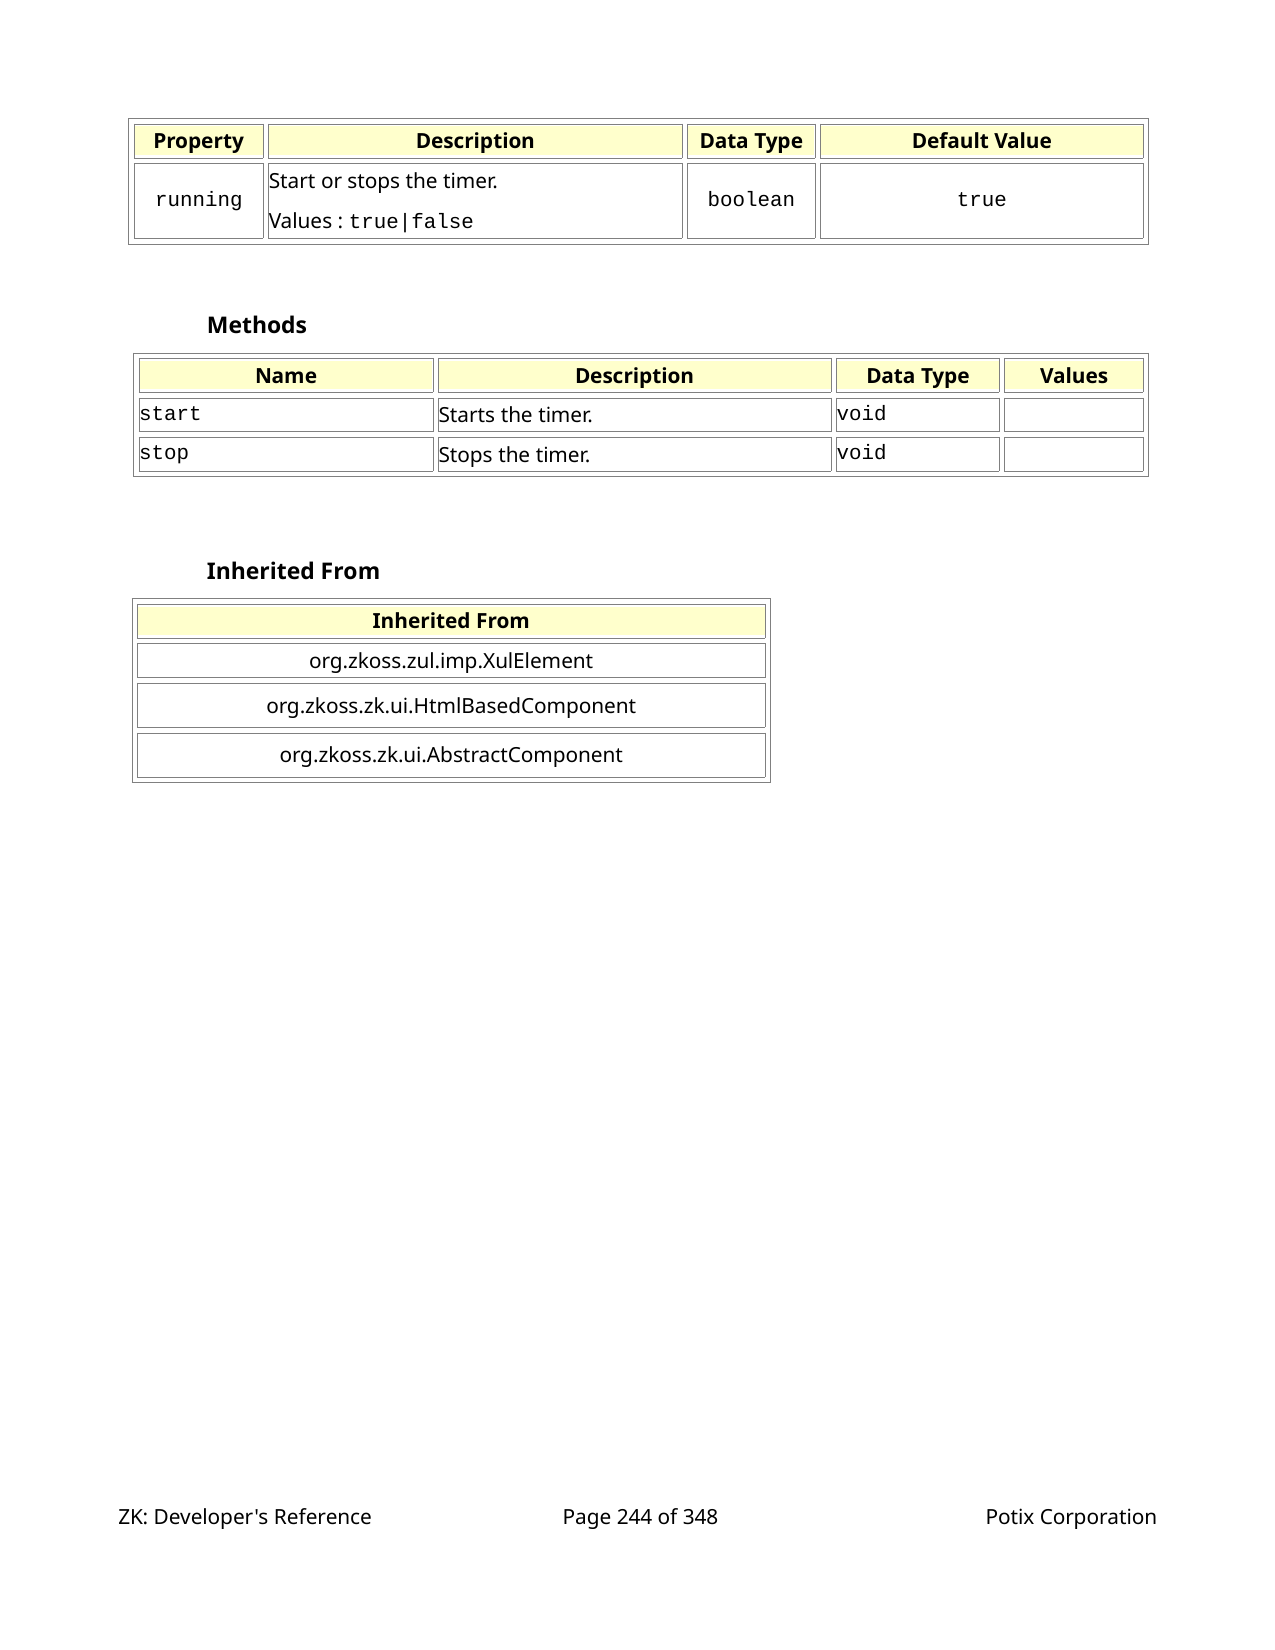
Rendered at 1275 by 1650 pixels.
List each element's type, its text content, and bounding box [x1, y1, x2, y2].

table_cell start [136, 392, 435, 431]
table_cell [1005, 399, 1143, 431]
table_cell Starts the timer. [435, 392, 833, 431]
table_header Inherited From [134, 599, 768, 638]
table_cell Start or stops the timer. Values : true|false [266, 158, 685, 238]
table_cell [1002, 431, 1146, 471]
table_cell [1005, 438, 1143, 471]
table_cell void [834, 392, 1002, 431]
table_cell running [131, 158, 266, 238]
table_header Name [136, 354, 435, 392]
table_cell stop [136, 431, 435, 471]
table_header Description [266, 119, 685, 158]
table_header Property [131, 119, 266, 158]
table_cell boolean [685, 158, 817, 238]
table_cell org.zkoss.zk.ui.HtmlBasedComponent [134, 677, 768, 727]
table_cell true [818, 158, 1146, 238]
subtitle Methods [207, 309, 1157, 340]
table_header Description [435, 354, 833, 392]
table_cell org.zkoss.zul.imp.XulElement [134, 638, 768, 677]
table_cell void [834, 431, 1002, 471]
subtitle Inherited From [207, 554, 1157, 586]
table_cell org.zkoss.zk.ui.AbstractComponent [134, 727, 768, 777]
table_header Default Value [818, 119, 1146, 158]
table_header Data Type [685, 119, 817, 158]
table_cell Stops the timer. [435, 431, 833, 471]
table_header Data Type [834, 354, 1002, 392]
table_header Values [1002, 354, 1146, 392]
table_cell [1002, 392, 1146, 431]
